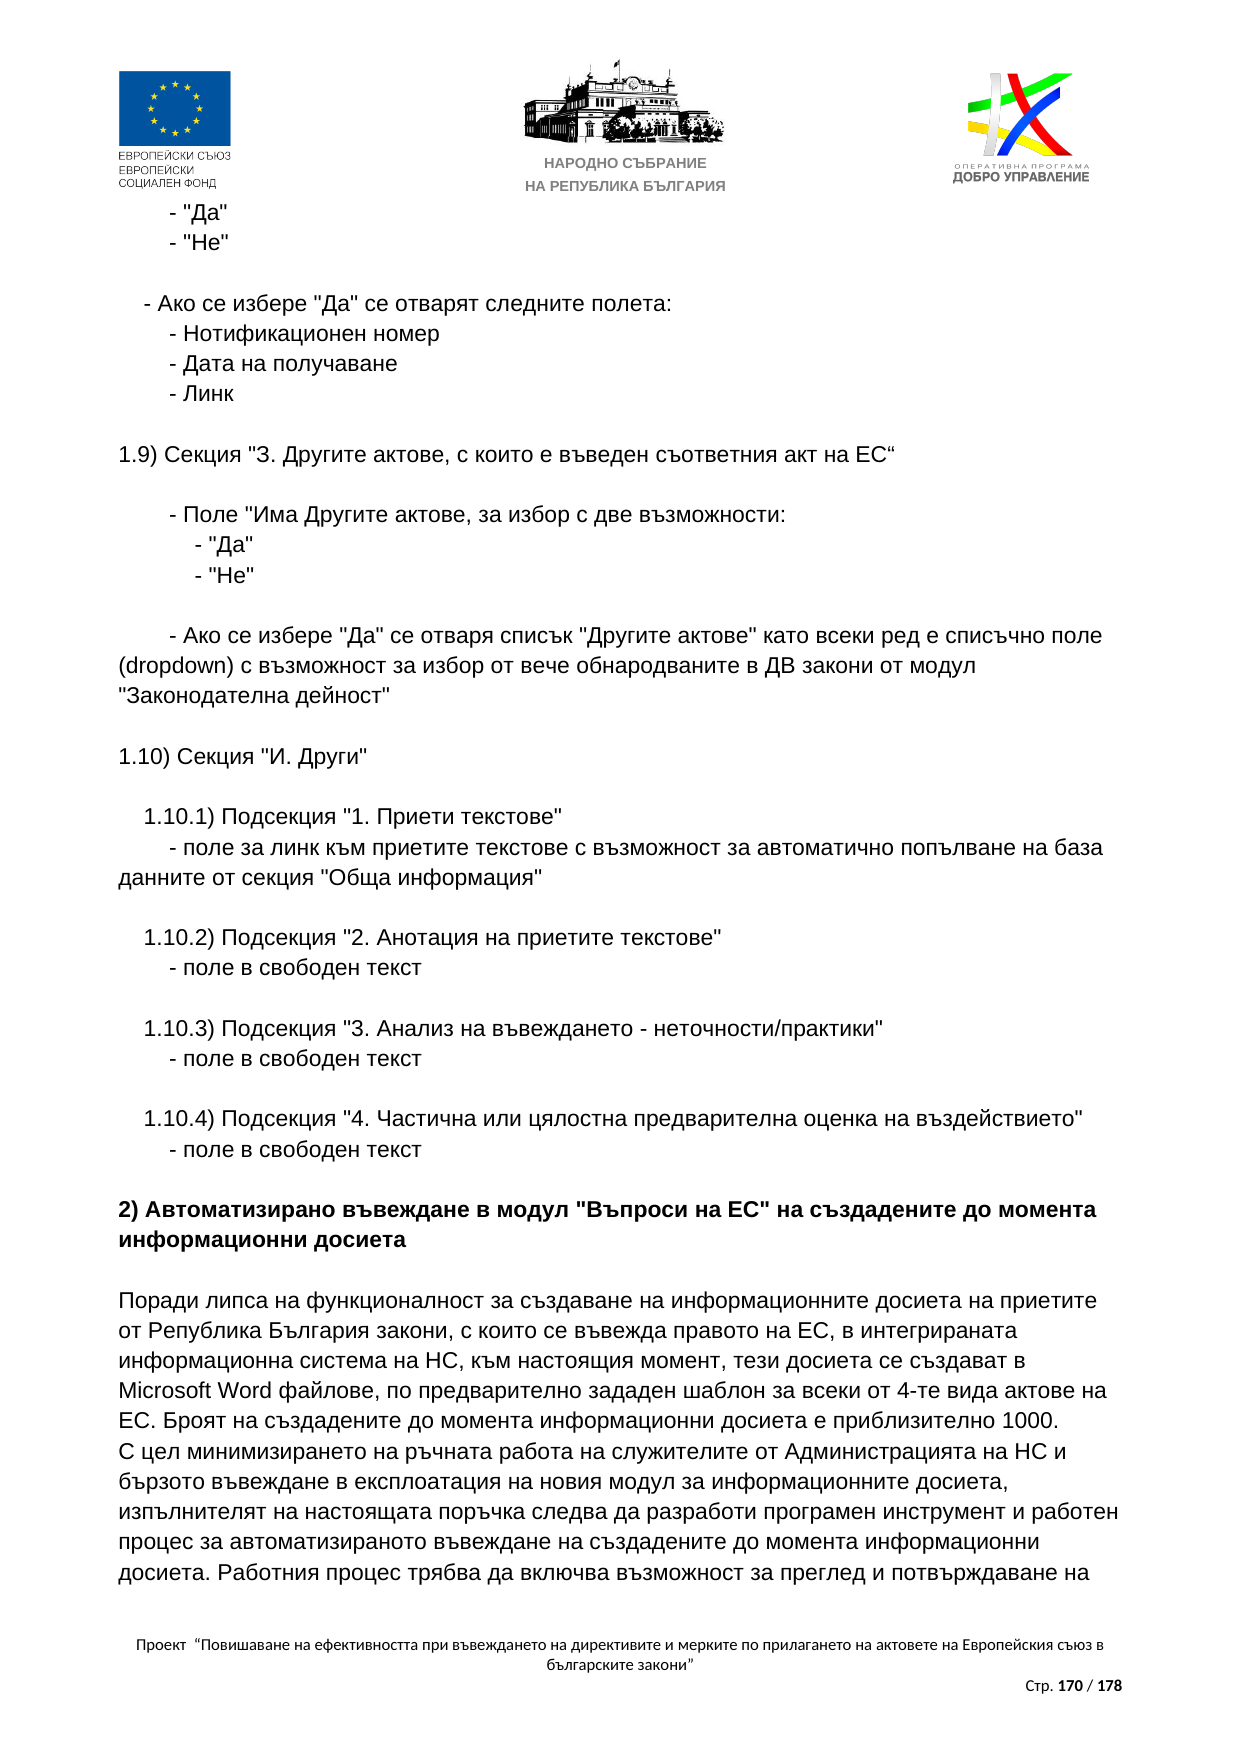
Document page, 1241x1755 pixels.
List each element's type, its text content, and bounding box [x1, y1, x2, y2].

text - "Да" [118, 199, 1122, 226]
text - "Не" [118, 229, 1122, 256]
text С цел минимизирането на ръчната работа на служителите от Администрацията на НС и бързото въвеждане в експлоатация на новия модул за информационните досиета, изпълнителят на настоящата поръчка следва да разработи програмен инструмент и работен процес за автоматизираното въвеждане на създадените до момента информационни досиета. Работния процес трябва да включва възможност за преглед и потвърждаване на [118, 1438, 1122, 1585]
text 1.9) Секция "З. Другите актове, с които е въведен съответния акт на ЕС“ [118, 441, 1122, 467]
text - Дата на получаване [118, 350, 1122, 377]
text - Ако се избере "Да" се отварят следните полета: [118, 290, 1122, 316]
text 1.10.2) Подсекция "2. Анотация на приетите текстове" [118, 924, 1122, 951]
text - поле в свободен текст [118, 1045, 1122, 1071]
text 1.10.3) Подсекция "3. Анализ на въвеждането - неточности/практики" [118, 1015, 1122, 1041]
text - поле в свободен текст [118, 954, 1122, 981]
text - "Не" [118, 562, 1122, 588]
text - поле в свободен текст [118, 1136, 1122, 1162]
text - Ако се избере "Да" се отваря списък "Другите актове" като всеки ред е списъчно поле (dropdown) с възможност за избор от вече обнародваните в ДВ закони от модул "Законодателна дейност" [118, 622, 1122, 709]
text - "Да" [118, 531, 1122, 558]
text 1.10.4) Подсекция "4. Частична или цялостна предварителна оценка на въздействието" [118, 1105, 1122, 1132]
text - поле за линк към приетите текстове с възможност за автоматично попълване на база данните от секция "Обща информация" [118, 833, 1122, 890]
text Поради липса на функционалност за създаване на информационните досиета на приетите от Република България закони, с които се въвежда правото на ЕС, в интегрираната информационна система на НС, към настоящия момент, тези досиета се създават в Microsoft Word файлове, по предварително зададен шаблон за всеки от 4-те вида актове на ЕС. Броят на създадените до момента информационни досиета е приблизително 1000. [118, 1287, 1122, 1434]
text 1.10) Секция "И. Други" [118, 743, 1122, 769]
text - Поле "Има Другите актове, за избор с две възможности: [118, 501, 1122, 528]
text - Линк [118, 380, 1122, 407]
text 1.10.1) Подсекция "1. Приети текстове" [118, 803, 1122, 830]
text - Нотификационен номер [118, 320, 1122, 346]
text 2) Автоматизирано въвеждане в модул "Въпроси на ЕС" на създадените до момента информационни досиета [118, 1196, 1122, 1253]
